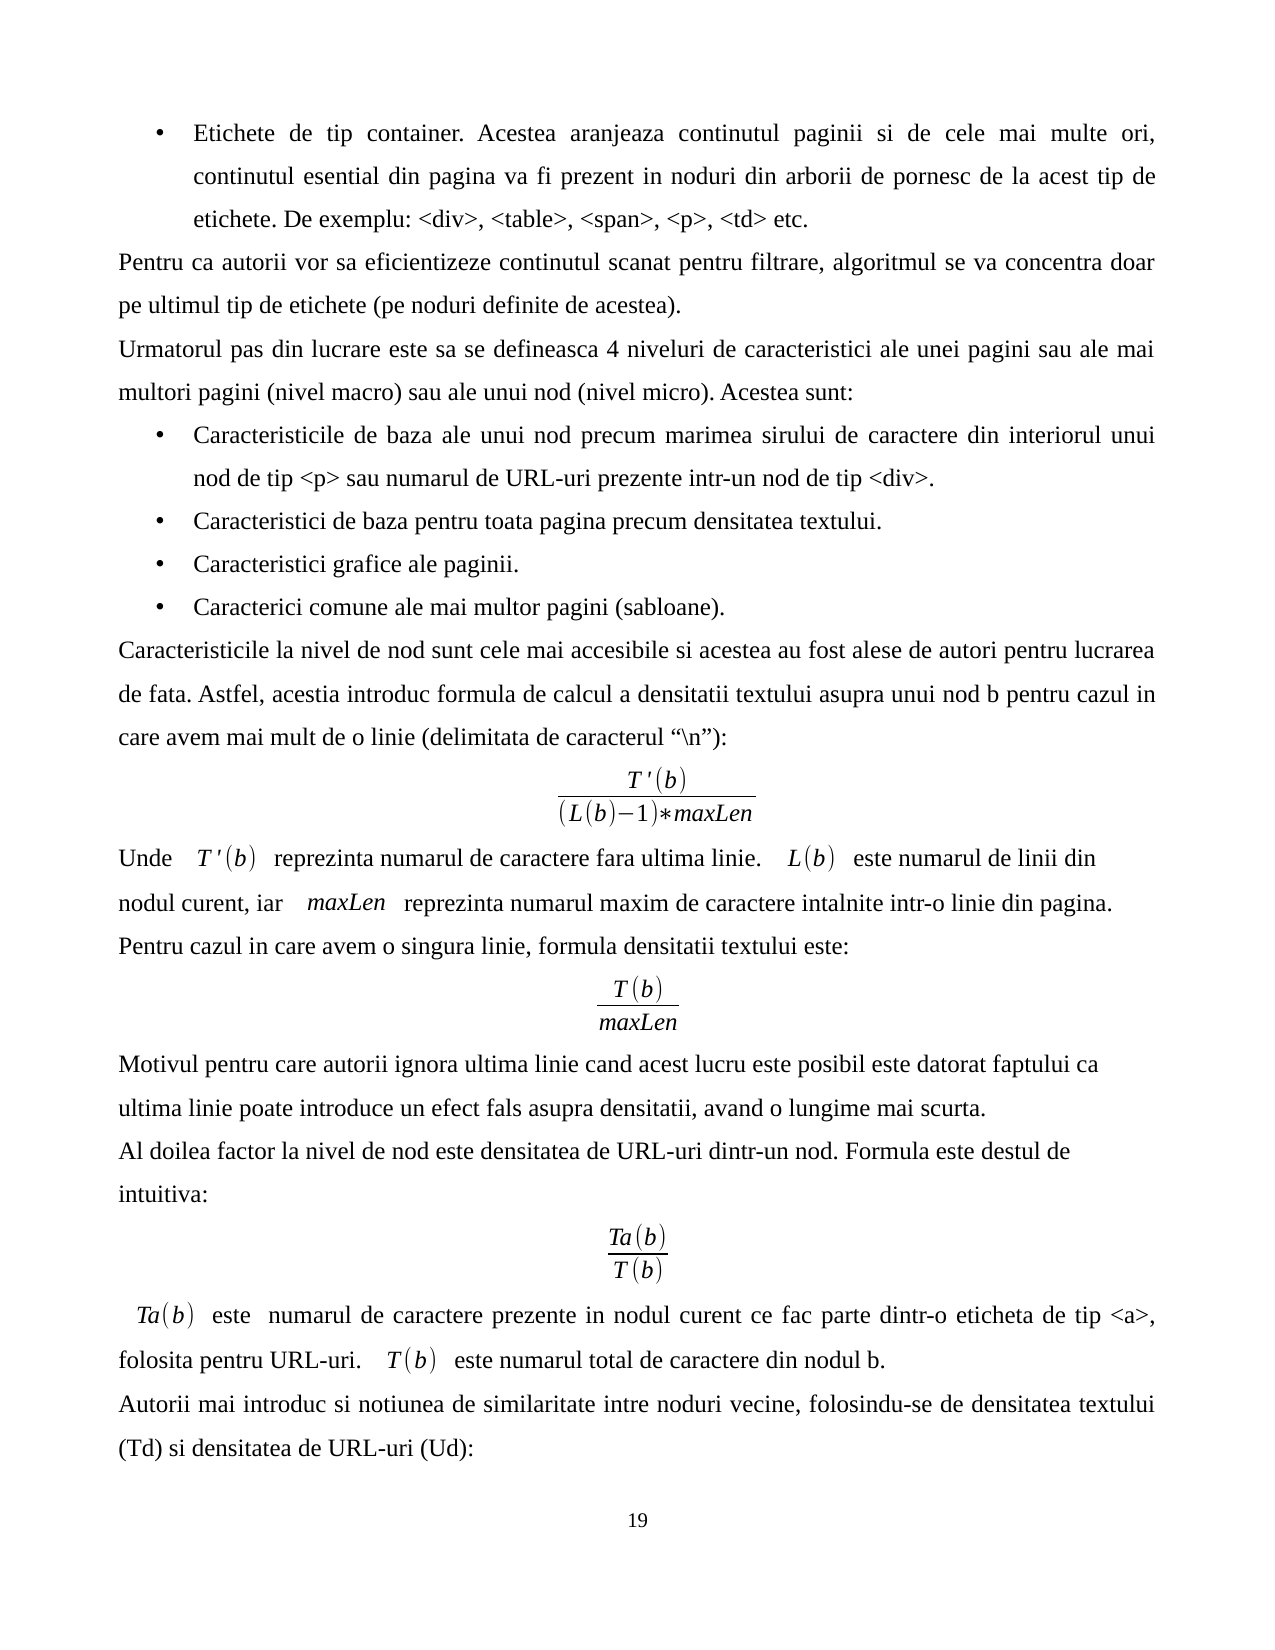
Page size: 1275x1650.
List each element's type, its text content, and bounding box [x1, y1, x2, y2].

subtitle Caracterici comune ale mai multor pagini (sabloane). [156, 592, 1157, 621]
subtitle Pentru cazul in care avem o singura linie, formula densitatii textului este: [118, 931, 1157, 959]
subtitle Urmatorul pas din lucrare este sa se defineasca 4 niveluri de caracteristici ale unei pagini sau ale mai multori pagini (nivel macro) sau ale unui nod (nivel micro). Acestea sunt: [118, 334, 1157, 406]
subtitle Pentru ca autorii vor sa eficientizeze continutul scanat pentru filtrare, algoritmul se va concentra doar pe ultimul tip de etichete (pe noduri definite de acestea). [118, 247, 1157, 319]
subtitle Caracteristicile la nivel de nod sunt cele mai accesibile si acestea au fost alese de autori pentru lucrarea de fata. Astfel, acestia introduc formula de calcul a densitatii textului asupra unui nod b pentru cazul in care avem mai mult de o linie (delimitata de caracterul “\n”): [118, 636, 1157, 751]
subtitle Caracteristici grafice ale paginii. [156, 549, 1157, 578]
subtitle Unde reprezinta numarul de caractere fara ultima linie. este numarul de linii din nodul curent, iar reprezinta numarul maxim de caractere intalnite intr-o linie din pagina. [118, 843, 1157, 916]
subtitle este numarul de caractere prezente in nodul curent ce fac parte dintr-o eticheta de tip <a>, folosita pentru URL-uri. este numarul total de caractere din nodul b. [118, 1300, 1157, 1375]
subtitle Etichete de tip container. Acestea aranjeaza continutul paginii si de cele mai multe ori, continutul esential din pagina va fi prezent in noduri din arborii de pornesc de la acest tip de etichete. De exemplu: <div>, <table>, <span>, <p>, <td> etc. [156, 118, 1157, 233]
subtitle Caracteristici de baza pentru toata pagina precum densitatea textului. [156, 506, 1157, 535]
subtitle Motivul pentru care autorii ignora ultima linie cand acest lucru este posibil este datorat faptului ca ultima linie poate introduce un efect fals asupra densitatii, avand o lungime mai scurta. [118, 1049, 1157, 1121]
subtitle Al doilea factor la nivel de nod este densitatea de URL-uri dintr-un nod. Formula este destul de intuitiva: [118, 1136, 1157, 1208]
subtitle Caracteristicile de baza ale unui nod precum marimea sirului de caractere din interiorul unui nod de tip <p> sau numarul de URL-uri prezente intr-un nod de tip <div>. [156, 420, 1157, 492]
subtitle Autorii mai introduc si notiunea de similaritate intre noduri vecine, folosindu-se de densitatea textului (Td) si densitatea de URL-uri (Ud): [118, 1389, 1157, 1461]
